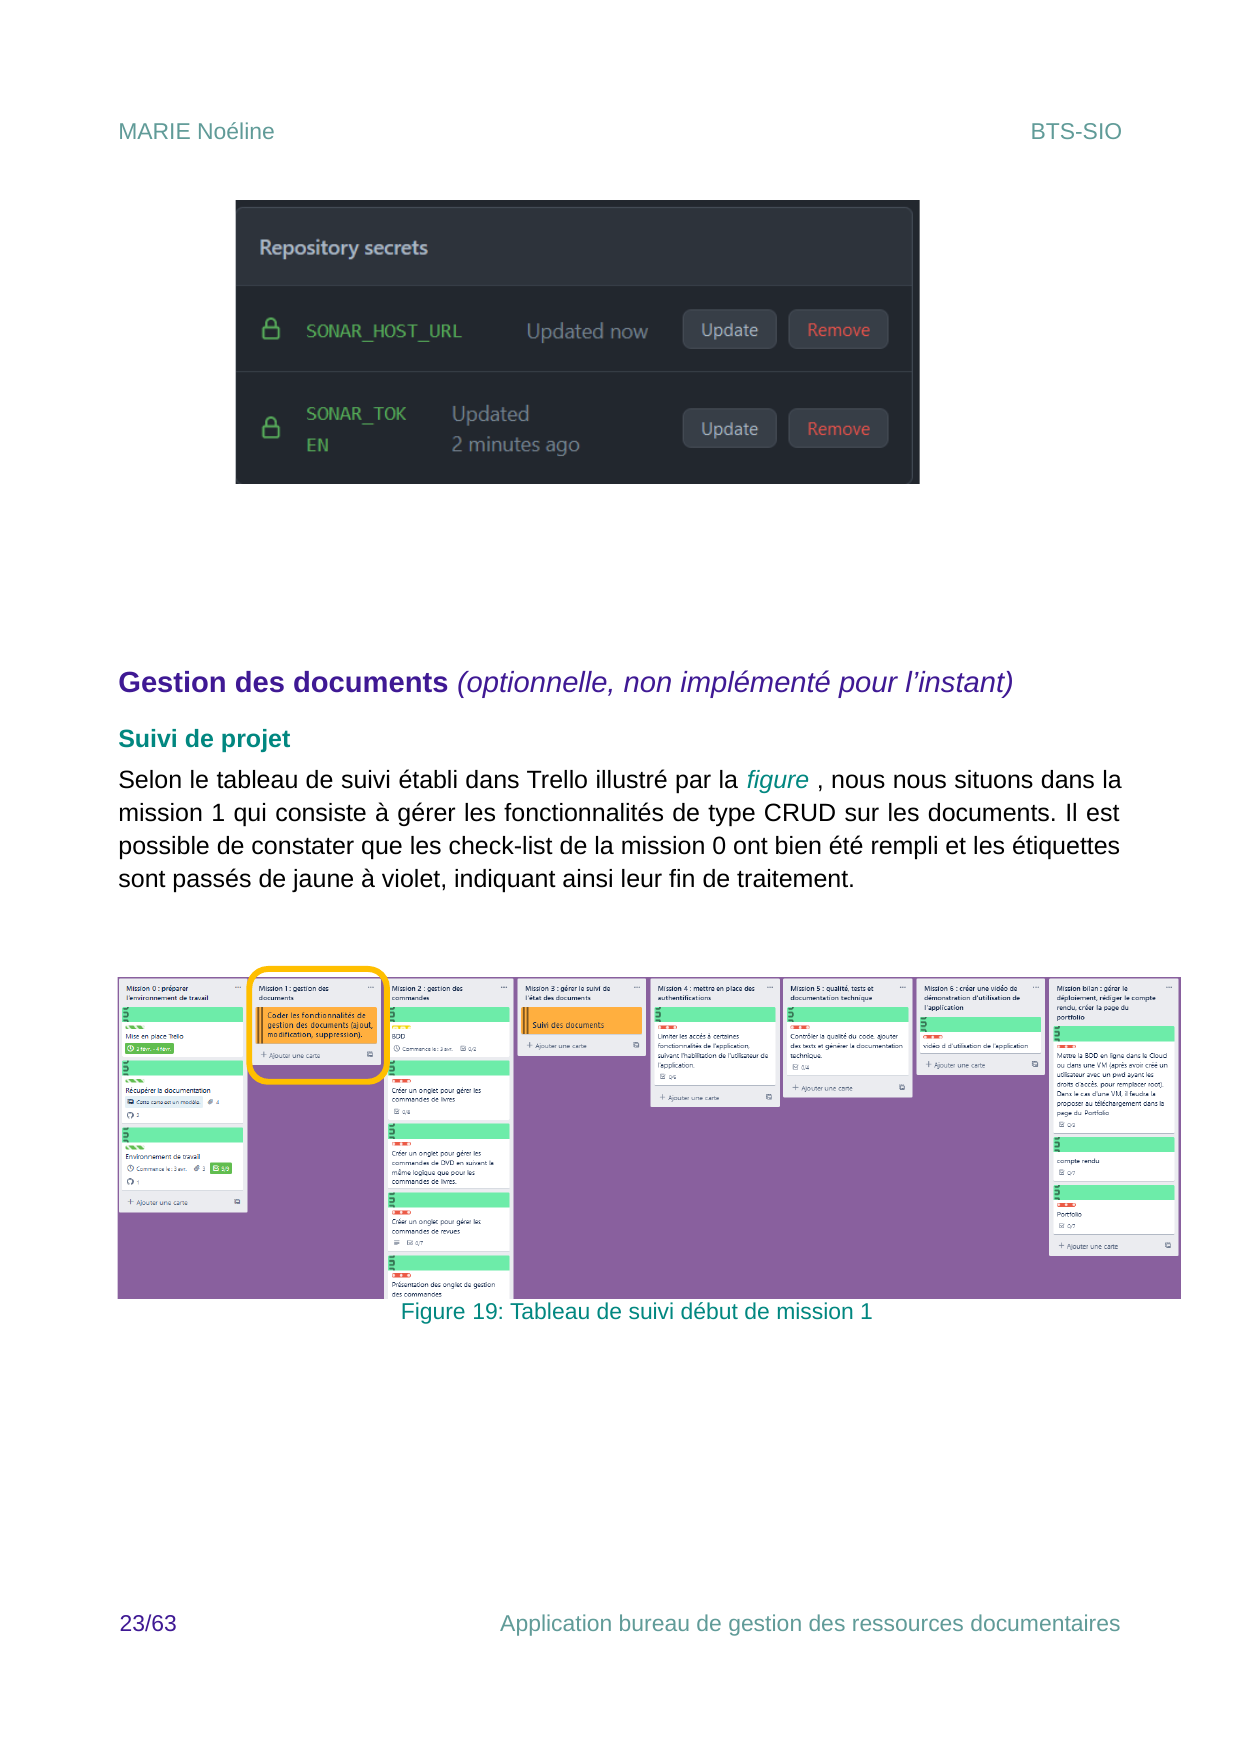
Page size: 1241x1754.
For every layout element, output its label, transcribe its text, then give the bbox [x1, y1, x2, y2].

subtitle Suivi de projet [118, 724, 1122, 753]
picture [253, 977, 383, 1078]
text Figure 19: Tableau de suivi début de mission 1 [105, 1299, 1168, 1324]
subtitle Gestion des documents (optionnelle, non implémenté pour l’instant) [118, 665, 1122, 699]
text Selon le tableau de suivi établi dans Trello illustré par la figure , nous nous situons dans la mission 1 qui consiste à gérer les fonctionnalités de type CRUD sur les documents. Il est possible de constater que les check-list de la mission 0 ont bien été rempli et les étiquettes sont passés de jaune à violet, indiquant ainsi leur fin de traitement. [118, 765, 1122, 893]
picture [117, 977, 1181, 1299]
picture [235, 200, 920, 484]
